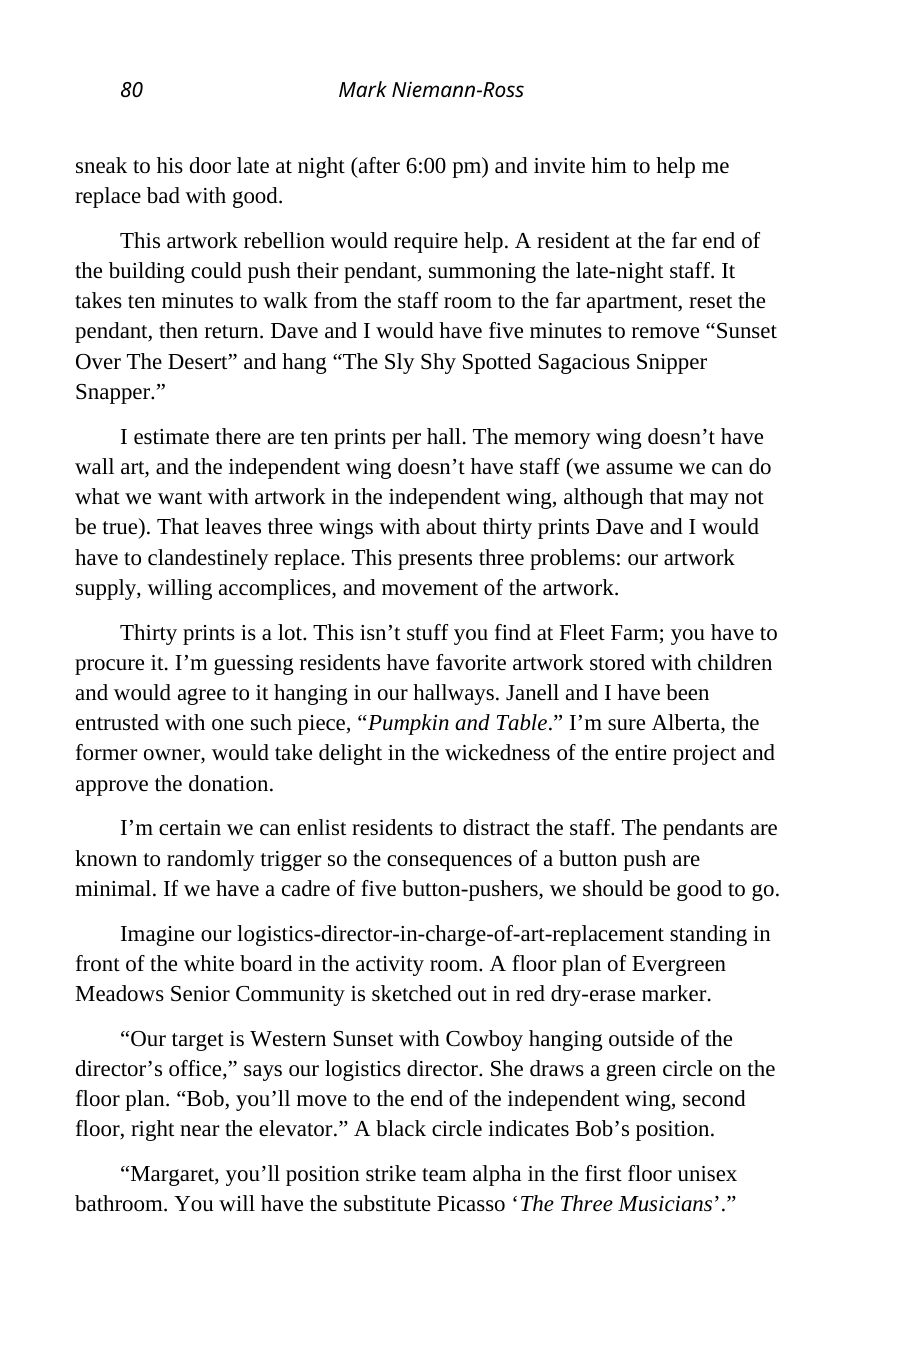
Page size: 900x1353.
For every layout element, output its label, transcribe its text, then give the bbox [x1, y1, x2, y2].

text Imagine our logistics-director-in-charge-of-art-replacement standing in front of the white board in the activity room. A floor plan of Evergreen Meadows Senior Community is sketched out in red dry-erase marker. [75, 920, 787, 1006]
text “Margaret, you’ll position strike team alpha in the first floor unisex bathroom. You will have the substitute Picasso ‘The Three Musicians’.” [75, 1160, 787, 1217]
text This artwork rebellion would require help. A resident at the far end of the building could push their pendant, summoning the late-night staff. It takes ten minutes to walk from the staff room to the far apartment, reset the pendant, then return. Dave and I would have five minutes to remove “Sunset Over The Desert” and hang “The Sly Shy Spotted Sagacious Snipper Snapper.” [75, 227, 787, 404]
text I’m certain we can enlist residents to distract the staff. The pendants are known to randomly trigger so the consequences of a button push are minimal. If we have a cadre of five button-pushers, we should be good to go. [75, 814, 787, 901]
text “Our target is Western Sunset with Cowboy hanging outside of the director’s office,” says our logistics director. She draws a green circle on the floor plan. “Bob, you’ll move to the end of the independent wing, second floor, right near the elevator.” A black circle indicates Bob’s position. [75, 1025, 787, 1142]
text sneak to his door late at night (after 6:00 pm) and invite him to help me replace bad with good. [75, 152, 787, 208]
text I estimate there are ten prints per hall. The memory wing doesn’t have wall art, and the independent wing doesn’t have staff (we assume we can do what we want with artwork in the independent wing, although that may not be true). That leaves three wings with about thirty prints Dave and I would have to clandestinely replace. This presents three problems: our artwork supply, willing accomplices, and movement of the artwork. [75, 423, 787, 600]
text Thirty prints is a lot. This isn’t stuff you find at Fleet Farm; you have to procure it. I’m guessing residents have favorite artwork stored with children and would agree to it hanging in our hallways. Janell and I have been entrusted with one such piece, “Pumpkin and Table.” I’m sure Alberta, the former owner, would take delight in the wickedness of the entire project and approve the donation. [75, 619, 787, 796]
